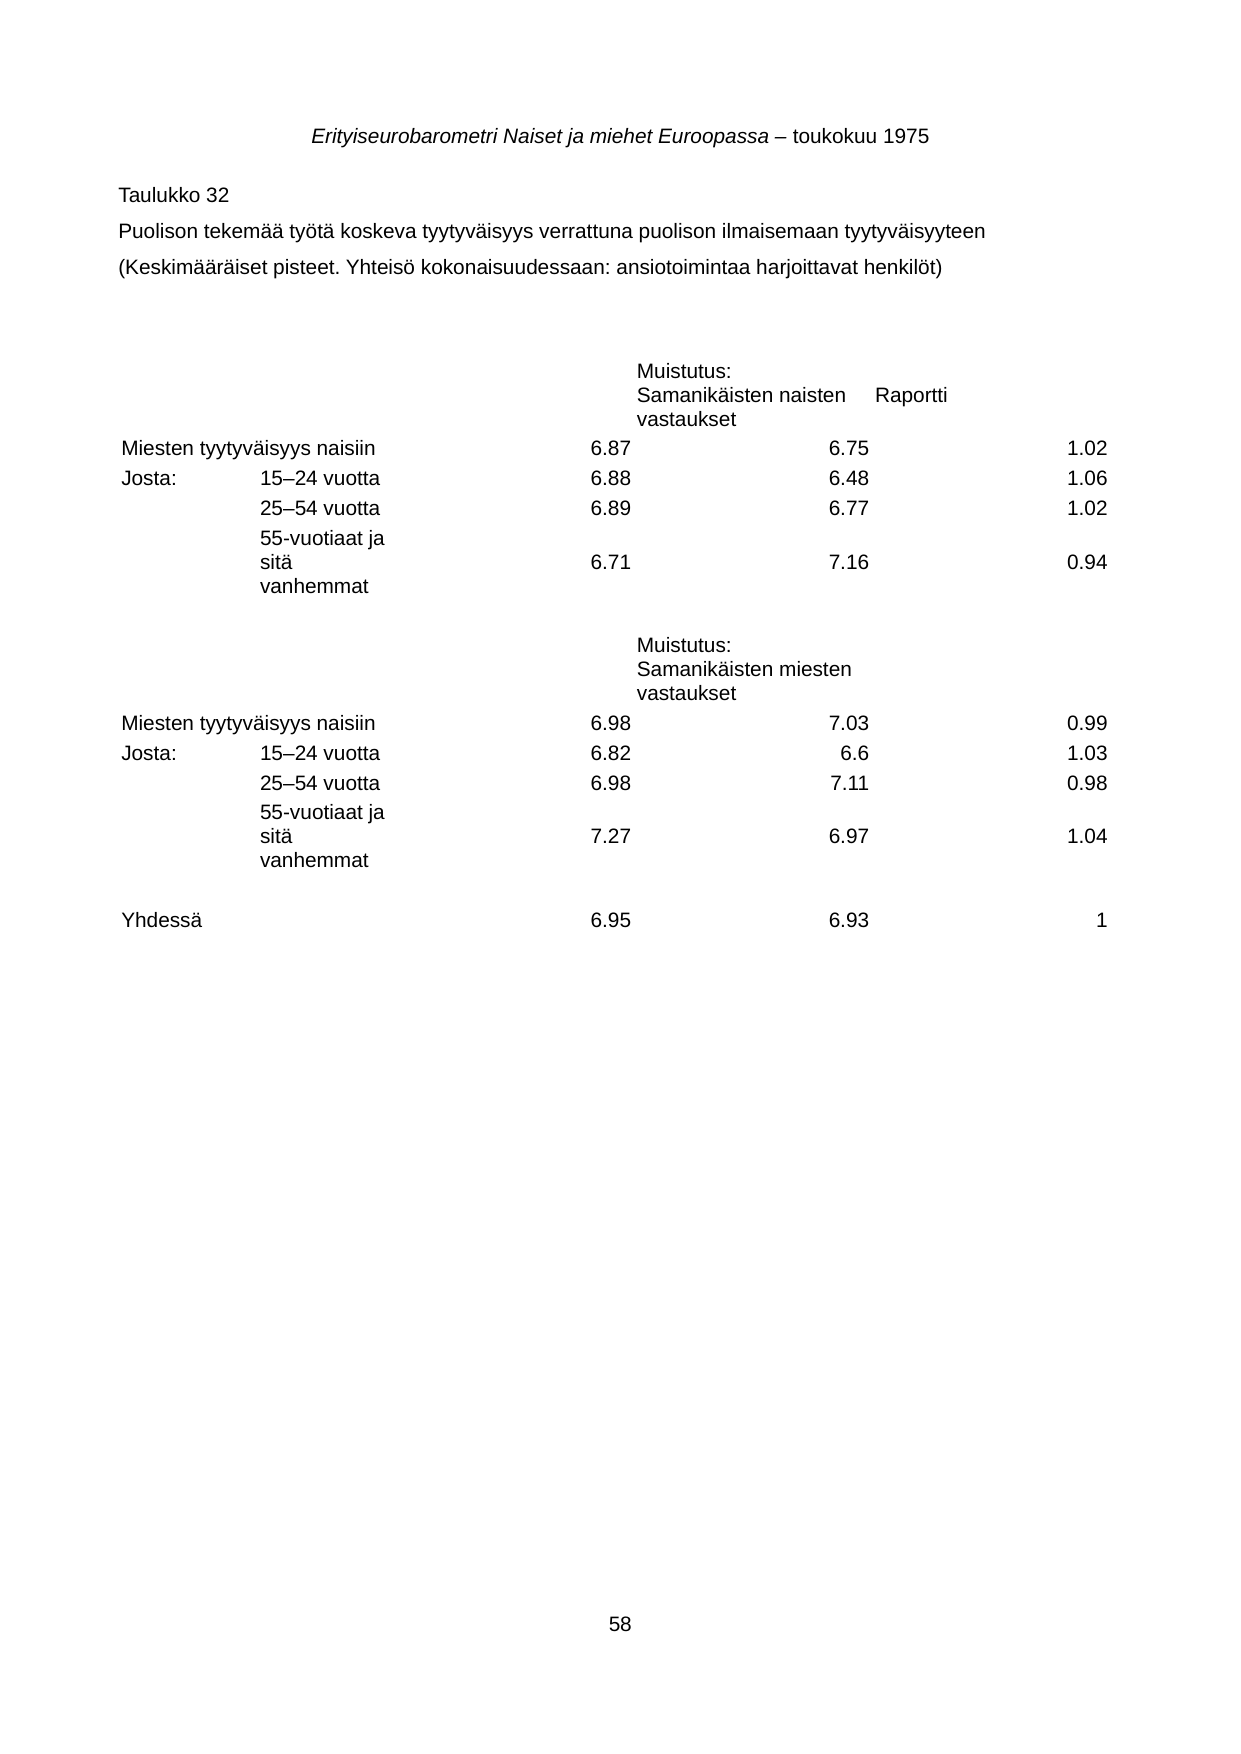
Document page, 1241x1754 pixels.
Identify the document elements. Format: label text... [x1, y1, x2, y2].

table_header Raportti [872, 356, 1110, 433]
table_cell 6,98 [395, 768, 634, 797]
table_cell 6,6 [634, 738, 872, 767]
table_cell 6,71 [395, 523, 634, 600]
table_cell 7,11 [634, 768, 872, 797]
table_cell 7,03 [634, 708, 872, 738]
table_cell 1,06 [872, 463, 1110, 493]
table_cell 6,75 [634, 433, 872, 463]
table_cell 6,89 [395, 493, 634, 523]
table_cell 6,48 [634, 463, 872, 493]
table_cell 7,16 [634, 523, 872, 600]
table_cell [634, 600, 872, 630]
table_cell 25–54 vuotta [257, 768, 395, 797]
table_cell 55-vuotiaat ja sitä vanhemmat [257, 797, 395, 875]
table_cell [118, 630, 257, 708]
table_cell Muistutus: Samanikäisten miesten vastaukset [634, 630, 872, 708]
table_cell Miesten tyytyväisyys naisiin [118, 433, 395, 463]
table_cell [118, 493, 257, 523]
table_cell 0,98 [872, 768, 1110, 797]
table_cell 6,82 [395, 738, 634, 767]
table_cell 1,02 [872, 493, 1110, 523]
table_cell [118, 875, 257, 905]
table_cell 1 [872, 905, 1110, 934]
table_header [395, 356, 634, 433]
table_header Muistutus: Samanikäisten naisten vastaukset [634, 356, 872, 433]
table_cell Miesten tyytyväisyys naisiin [118, 708, 395, 738]
table_cell [118, 797, 257, 875]
table_cell 0,99 [872, 708, 1110, 738]
table_cell Josta: [118, 463, 257, 493]
table_cell [872, 630, 1110, 708]
table_cell 1,03 [872, 738, 1110, 767]
table_cell [118, 523, 257, 600]
table_cell 25–54 vuotta [257, 493, 395, 523]
table_cell [257, 905, 395, 934]
table_cell 6,97 [634, 797, 872, 875]
table_cell 1,02 [872, 433, 1110, 463]
table_cell 15–24 vuotta [257, 738, 395, 767]
table_cell [257, 630, 395, 708]
table_cell [118, 768, 257, 797]
table_header [118, 356, 257, 433]
table_header [257, 356, 395, 433]
table_cell [257, 875, 395, 905]
table_cell 1,04 [872, 797, 1110, 875]
table_cell [395, 600, 634, 630]
table_cell [872, 875, 1110, 905]
table_cell 7,27 [395, 797, 634, 875]
table_cell 6,98 [395, 708, 634, 738]
table_cell [634, 875, 872, 905]
table_cell 6,93 [634, 905, 872, 934]
table_cell 6,77 [634, 493, 872, 523]
table_cell [872, 600, 1110, 630]
text Taulukko 32 [118, 183, 1122, 207]
table_cell 6,88 [395, 463, 634, 493]
table_cell 6,95 [395, 905, 634, 934]
table_cell 15–24 vuotta [257, 463, 395, 493]
table_cell [395, 630, 634, 708]
table_cell 0,94 [872, 523, 1110, 600]
text (Keskimääräiset pisteet. Yhteisö kokonaisuudessaan: ansiotoimintaa harjoittavat henkilöt) [118, 254, 1122, 278]
table_cell 6,87 [395, 433, 634, 463]
table_cell [395, 875, 634, 905]
table_cell Josta: [118, 738, 257, 767]
text Puolison tekemää työtä koskeva tyytyväisyys verrattuna puolison ilmaisemaan tyytyväisyyteen [118, 219, 1122, 243]
table_cell 55-vuotiaat ja sitä vanhemmat [257, 523, 395, 600]
table_cell Yhdessä [118, 905, 257, 934]
table_cell [118, 600, 257, 630]
table_cell [257, 600, 395, 630]
